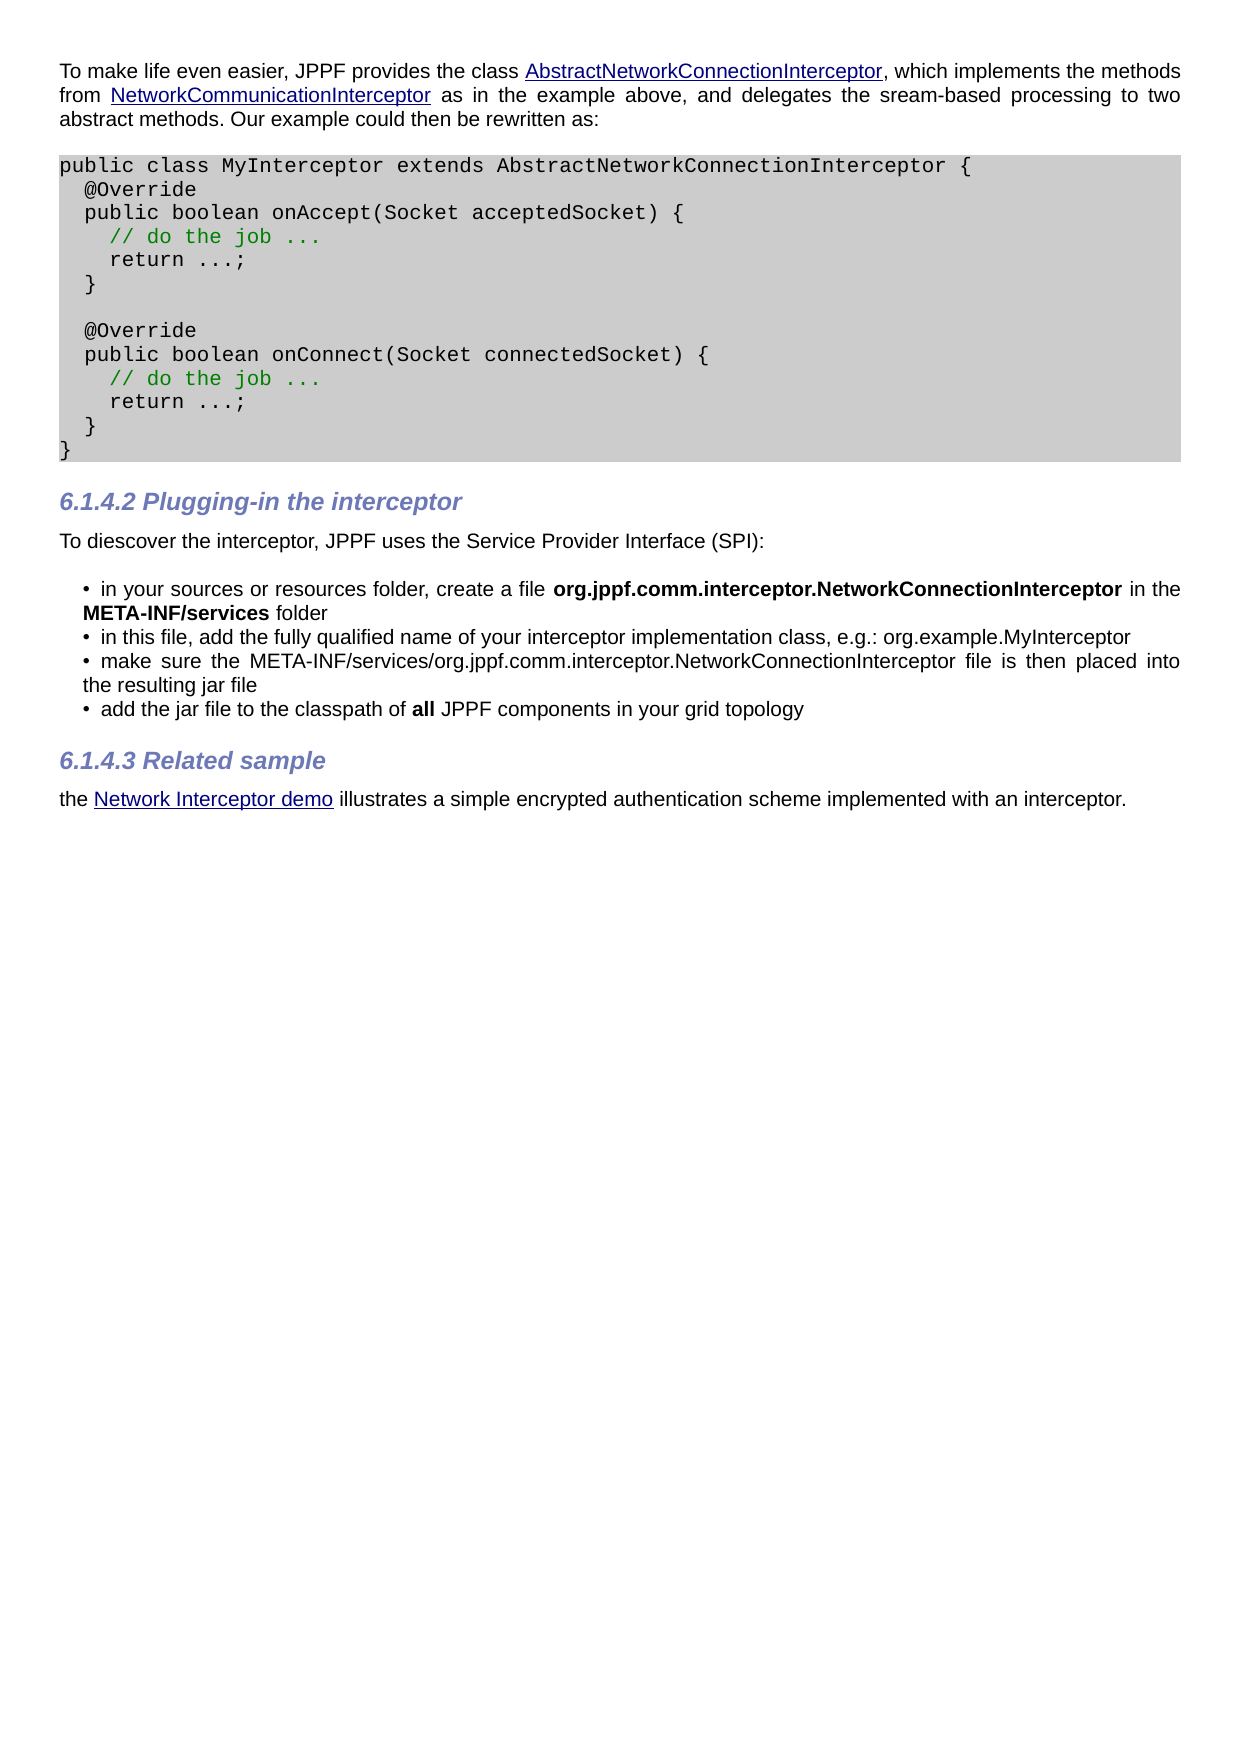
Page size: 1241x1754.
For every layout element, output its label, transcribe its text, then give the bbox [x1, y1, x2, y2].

list in this file, add the fully qualified name of your interceptor implementation class, e.g.: org.example.MyInterceptor [83, 624, 1181, 648]
list add the jar file to the classpath of all JPPF components in your grid topology [83, 697, 1181, 721]
text public class MyInterceptor extends AbstractNetworkConnectionInterceptor { [59, 155, 1181, 178]
text To make life even easier, JPPF provides the class AbstractNetworkConnectionInterceptor, which implements the methods from NetworkCommunicationInterceptor as in the example above, and delegates the sream-based processing to two abstract methods. Our example could then be rewritten as: [59, 59, 1181, 131]
text return ...; [59, 391, 1181, 415]
text the Network Interceptor demo illustrates a simple encrypted authentication scheme implemented with an interceptor. [59, 787, 1181, 811]
list make sure the META-INF/services/org.jppf.comm.interceptor.NetworkConnectionInterceptor file is then placed into the resulting jar file [83, 648, 1181, 697]
text @Override [59, 320, 1181, 344]
text To diescover the interceptor, JPPF uses the Service Provider Interface (SPI): [59, 528, 1181, 552]
text } [59, 439, 1181, 462]
text public boolean onConnect(Socket connectedSocket) { [59, 344, 1181, 368]
list in your sources or resources folder, create a file org.jppf.comm.interceptor.NetworkConnectionInterceptor in the META-INF/services folder [83, 576, 1181, 624]
text } [59, 415, 1181, 439]
text public boolean onAccept(Socket acceptedSocket) { [59, 202, 1181, 226]
subtitle Related sample [59, 746, 1181, 774]
text } [59, 273, 1181, 297]
text @Override [59, 178, 1181, 202]
text // do the job ... [59, 226, 1181, 249]
subtitle Plugging-in the interceptor [59, 487, 1181, 516]
text // do the job ... [59, 368, 1181, 391]
text return ...; [59, 249, 1181, 273]
